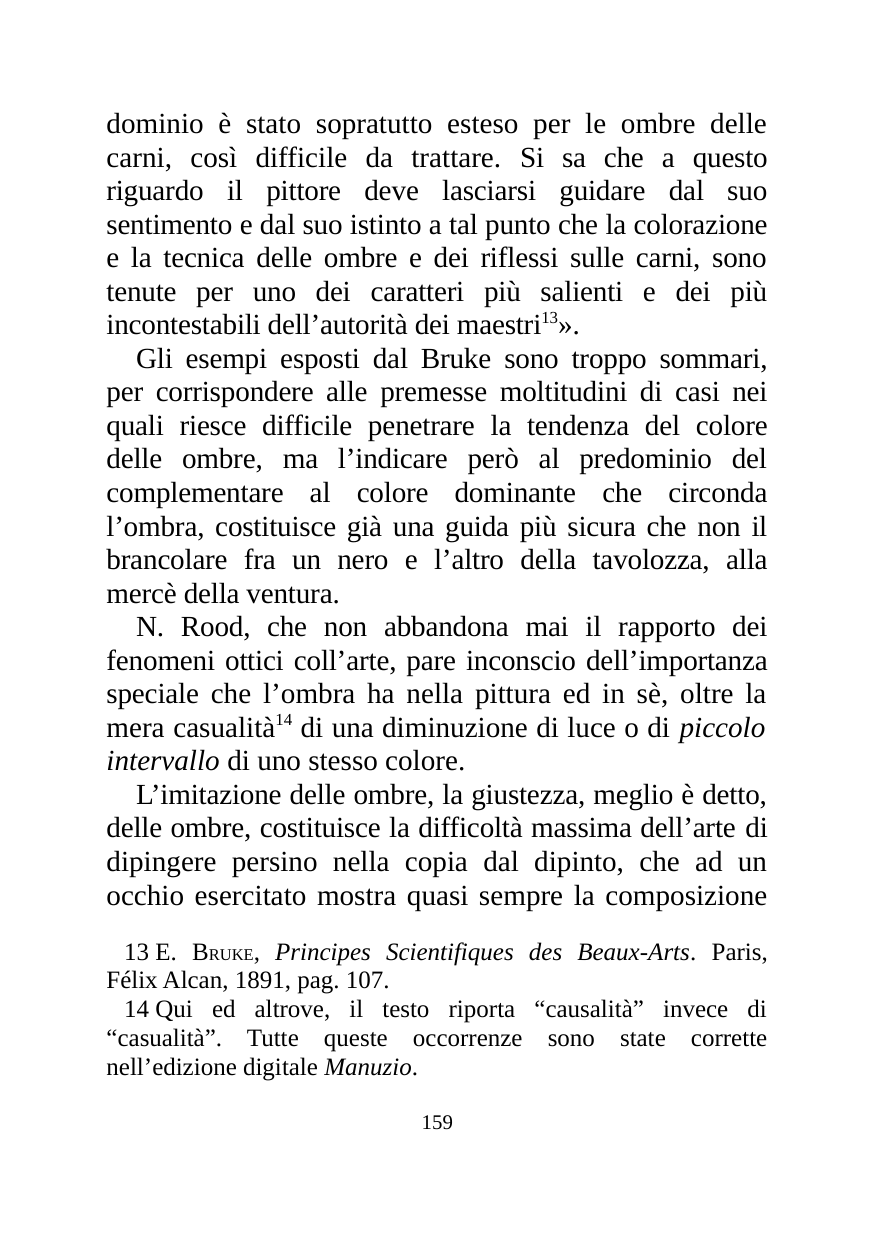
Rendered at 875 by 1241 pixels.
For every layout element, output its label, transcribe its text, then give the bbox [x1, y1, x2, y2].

text Gli esempi esposti dal Bruke sono troppo sommari, per corrispondere alle premesse moltitudini di casi nei quali riesce difficile penetrare la tendenza del colore delle ombre, ma l’indicare però al predominio del complementare al colore dominante che circonda l’ombra, costituisce già una guida più sicura che non il brancolare fra un nero e l’altro della tavolozza, alla mercè della ventura. [106, 341, 768, 609]
text N. Rood, che non abbandona mai il rapporto dei fenomeni ottici coll’arte, pare inconscio dell’importanza speciale che l’ombra ha nella pittura ed in sè, oltre la mera casualità di una diminuzione di luce o di piccolo intervallo di uno stesso colore. [106, 609, 768, 777]
text L’imitazione delle ombre, la giustezza, meglio è detto, delle ombre, costituisce la difficoltà massima dell’arte di dipingere persino nella copia dal dipinto, che ad un occhio esercitato mostra quasi sempre la composizione [106, 777, 768, 911]
text E. Bruke, Principes Scientifiques des Beaux-Arts. Paris, Félix Alcan, 1891, pag. 107. [106, 937, 768, 994]
text dominio è stato sopratutto esteso per le ombre delle carni, così difficile da trattare. Si sa che a questo riguardo il pittore deve lasciarsi guidare dal suo sentimento e dal suo istinto a tal punto che la colorazione e la tecnica delle ombre e dei riflessi sulle carni, sono tenute per uno dei caratteri più salienti e dei più incontestabili dell’autorità dei maestri». [106, 106, 768, 341]
text Qui ed altrove, il testo riporta “causalità” invece di “casualità”. Tutte queste occorrenze sono state corrette nell’edizione digitale Manuzio. [106, 994, 768, 1080]
